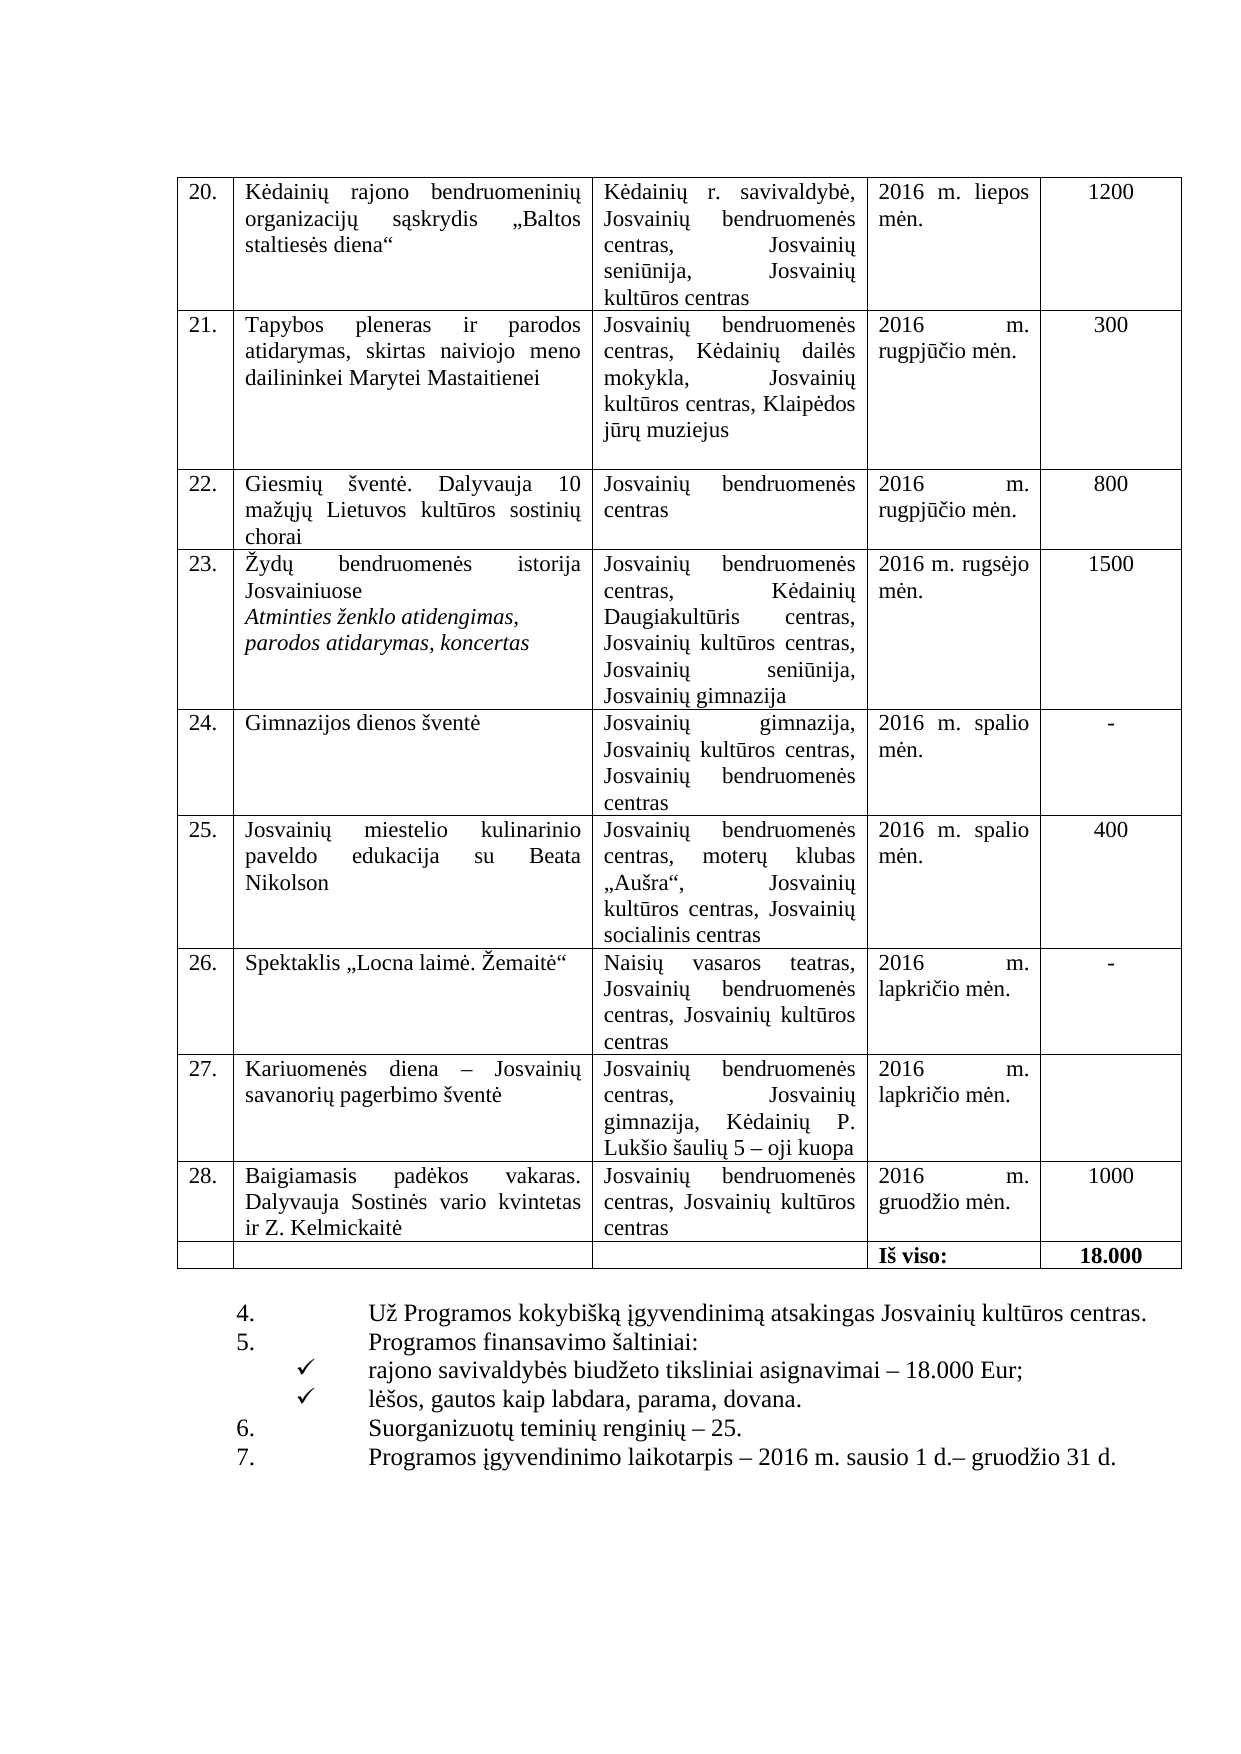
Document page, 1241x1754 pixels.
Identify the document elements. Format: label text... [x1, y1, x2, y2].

table_cell 28. [178, 1162, 233, 1241]
table_cell 26. [178, 949, 233, 1054]
table_cell 24. [178, 710, 233, 815]
table_cell 18.000 [1041, 1242, 1181, 1268]
table_cell 2016 m. gruodžio mėn. [868, 1162, 1040, 1241]
table_cell 2016 m. rugpjūčio mėn. [868, 311, 1040, 469]
table_cell 22. [178, 470, 233, 549]
table_cell 400 [1041, 816, 1181, 948]
table_cell Kėdainių r. savivaldybė, Josvainių bendruomenės centras, Josvainių seniūnija, Josvainių kultūros centras [593, 178, 867, 310]
table_cell Giesmių šventė. Dalyvauja 10 mažųjų Lietuvos kultūros sostinių chorai [234, 470, 592, 549]
table_cell [1041, 1055, 1181, 1161]
text 6. Suorganizuotų teminių renginių – 25. [177, 1413, 1181, 1442]
table_cell Naisių vasaros teatras, Josvainių bendruomenės centras, Josvainių kultūros centras [593, 949, 867, 1054]
table_cell [178, 1242, 233, 1268]
table_cell 27. [178, 1055, 233, 1161]
table_cell 2016 m. rugpjūčio mėn. [868, 470, 1040, 549]
table_cell 23. [178, 550, 233, 708]
text  rajono savivaldybės biudžeto tiksliniai asignavimai – 18.000 Eur; [177, 1355, 1181, 1384]
table_cell 25. [178, 816, 233, 948]
table_cell Josvainių bendruomenės centras, Kėdainių dailės mokykla, Josvainių kultūros centras, Klaipėdos jūrų muziejus [593, 311, 867, 469]
table_cell 2016 m. lapkričio mėn. [868, 1055, 1040, 1161]
table_cell Iš viso: [868, 1242, 1040, 1268]
text 7. Programos įgyvendinimo laikotarpis – 2016 m. sausio 1 d.– gruodžio 31 d. [177, 1442, 1181, 1470]
table_cell 20. [178, 178, 233, 310]
table_cell Tapybos pleneras ir parodos atidarymas, skirtas naiviojo meno dailininkei Marytei Mastaitienei [234, 311, 592, 469]
table_cell Josvainių bendruomenės centras [593, 470, 867, 549]
table_cell Spektaklis „Locna laimė. Žemaitė“ [234, 949, 592, 1054]
table_cell Žydų bendruomenės istorija Josvainiuose Atminties ženklo atidengimas, parodos atidarymas, koncertas [234, 550, 592, 708]
text 5. Programos finansavimo šaltiniai: [177, 1327, 1181, 1355]
table_cell - [1041, 710, 1181, 815]
table_cell Gimnazijos dienos šventė [234, 710, 592, 815]
table_cell 2016 m. liepos mėn. [868, 178, 1040, 310]
table_cell Josvainių bendruomenės centras, Kėdainių Daugiakultūris centras, Josvainių kultūros centras, Josvainių seniūnija, Josvainių gimnazija [593, 550, 867, 708]
table_cell 800 [1041, 470, 1181, 549]
table_cell 2016 m. rugsėjo mėn. [868, 550, 1040, 708]
table_cell 1000 [1041, 1162, 1181, 1241]
table_cell 1200 [1041, 178, 1181, 310]
table_cell Kėdainių rajono bendruomeninių organizacijų sąskrydis „Baltos staltiesės diena“ [234, 178, 592, 310]
table_cell - [1041, 949, 1181, 1054]
table_cell [234, 1242, 592, 1268]
table_cell 2016 m. spalio mėn. [868, 816, 1040, 948]
table_cell Josvainių bendruomenės centras, Josvainių kultūros centras [593, 1162, 867, 1241]
table_cell Josvainių miestelio kulinarinio paveldo edukacija su Beata Nikolson [234, 816, 592, 948]
text 4. Už Programos kokybišką įgyvendinimą atsakingas Josvainių kultūros centras. [177, 1298, 1181, 1327]
table_cell 21. [178, 311, 233, 469]
table_cell 2016 m. lapkričio mėn. [868, 949, 1040, 1054]
table_cell Josvainių bendruomenės centras, moterų klubas „Aušra“, Josvainių kultūros centras, Josvainių socialinis centras [593, 816, 867, 948]
table_cell Kariuomenės diena – Josvainių savanorių pagerbimo šventė [234, 1055, 592, 1161]
table_cell Josvainių gimnazija, Josvainių kultūros centras, Josvainių bendruomenės centras [593, 710, 867, 815]
table_cell 2016 m. spalio mėn. [868, 710, 1040, 815]
table_cell Baigiamasis padėkos vakaras. Dalyvauja Sostinės vario kvintetas ir Z. Kelmickaitė [234, 1162, 592, 1241]
text  lėšos, gautos kaip labdara, parama, dovana. [177, 1384, 1181, 1413]
table_cell 300 [1041, 311, 1181, 469]
table_cell Josvainių bendruomenės centras, Josvainių gimnazija, Kėdainių P. Lukšio šaulių 5 – oji kuopa [593, 1055, 867, 1161]
table_cell 1500 [1041, 550, 1181, 708]
table_cell [593, 1242, 867, 1268]
